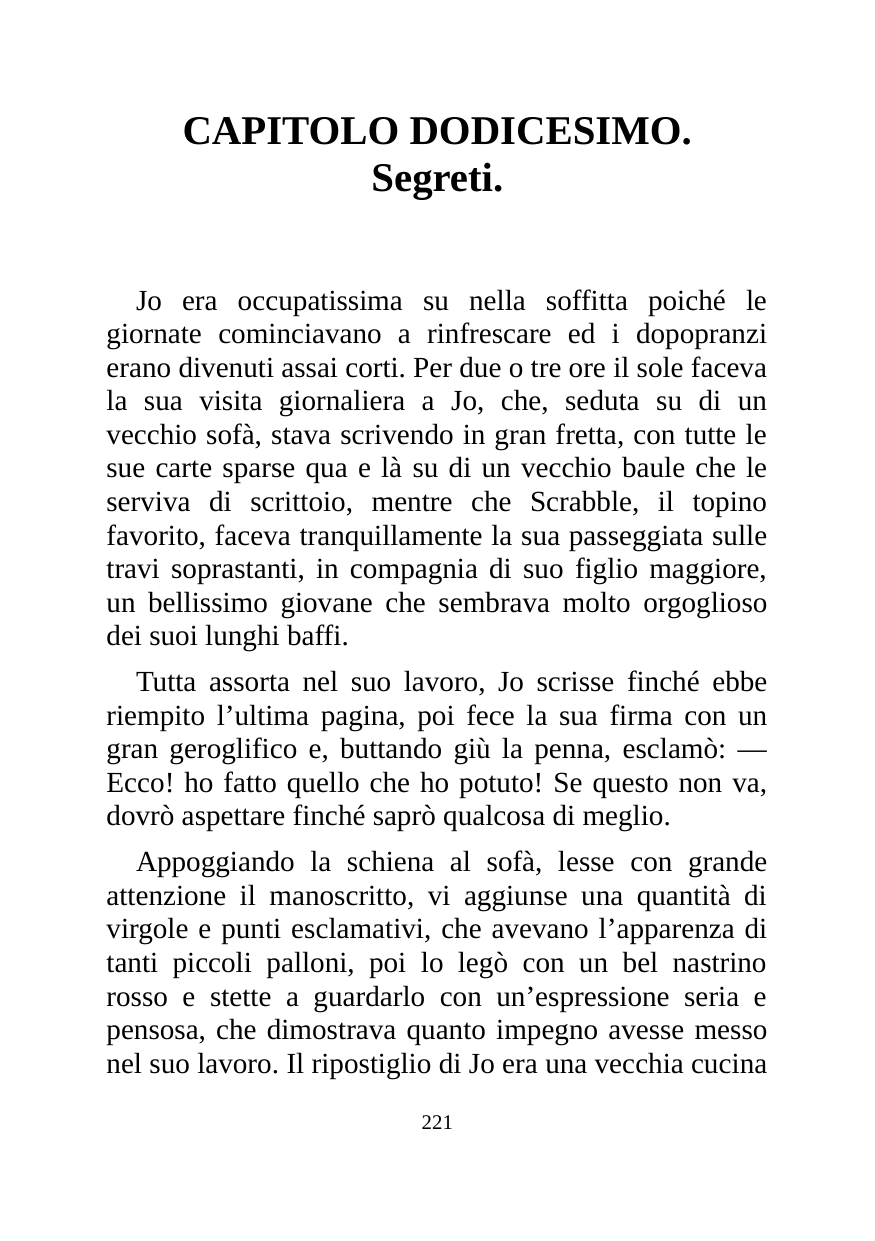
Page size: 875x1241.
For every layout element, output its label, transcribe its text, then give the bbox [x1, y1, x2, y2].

text Jo era occupatissima su nella soffitta poiché le giornate cominciavano a rinfrescare ed i dopopranzi erano divenuti assai corti. Per due o tre ore il sole faceva la sua visita giornaliera a Jo, che, seduta su di un vecchio sofà, stava scrivendo in gran fretta, con tutte le sue carte sparse qua e là su di un vecchio baule che le serviva di scrittoio, mentre che Scrabble, il topino favorito, faceva tranquillamente la sua passeggiata sulle travi soprastanti, in compagnia di suo figlio maggiore, un bellissimo giovane che sembrava molto orgoglioso dei suoi lunghi baffi. [106, 283, 768, 652]
text Appoggiando la schiena al sofà, lesse con grande attenzione il manoscritto, vi aggiunse una quantità di virgole e punti esclamativi, che avevano l’apparenza di tanti piccoli palloni, poi lo legò con un bel nastrino rosso e stette a guardarlo con un’espressione seria e pensosa, che dimostrava quanto impegno avesse messo nel suo lavoro. Il ripostiglio di Jo era una vecchia cucina [106, 844, 768, 1079]
text Tutta assorta nel suo lavoro, Jo scrisse finché ebbe riempito l’ultima pagina, poi fece la sua firma con un gran geroglifico e, buttando giù la penna, esclamò: — Ecco! ho fatto quello che ho potuto! Se questo non va, dovrò aspettare finché saprò qualcosa di meglio. [106, 664, 768, 832]
subtitle CAPITOLO DODICESIMO. Segreti. [106, 106, 768, 200]
